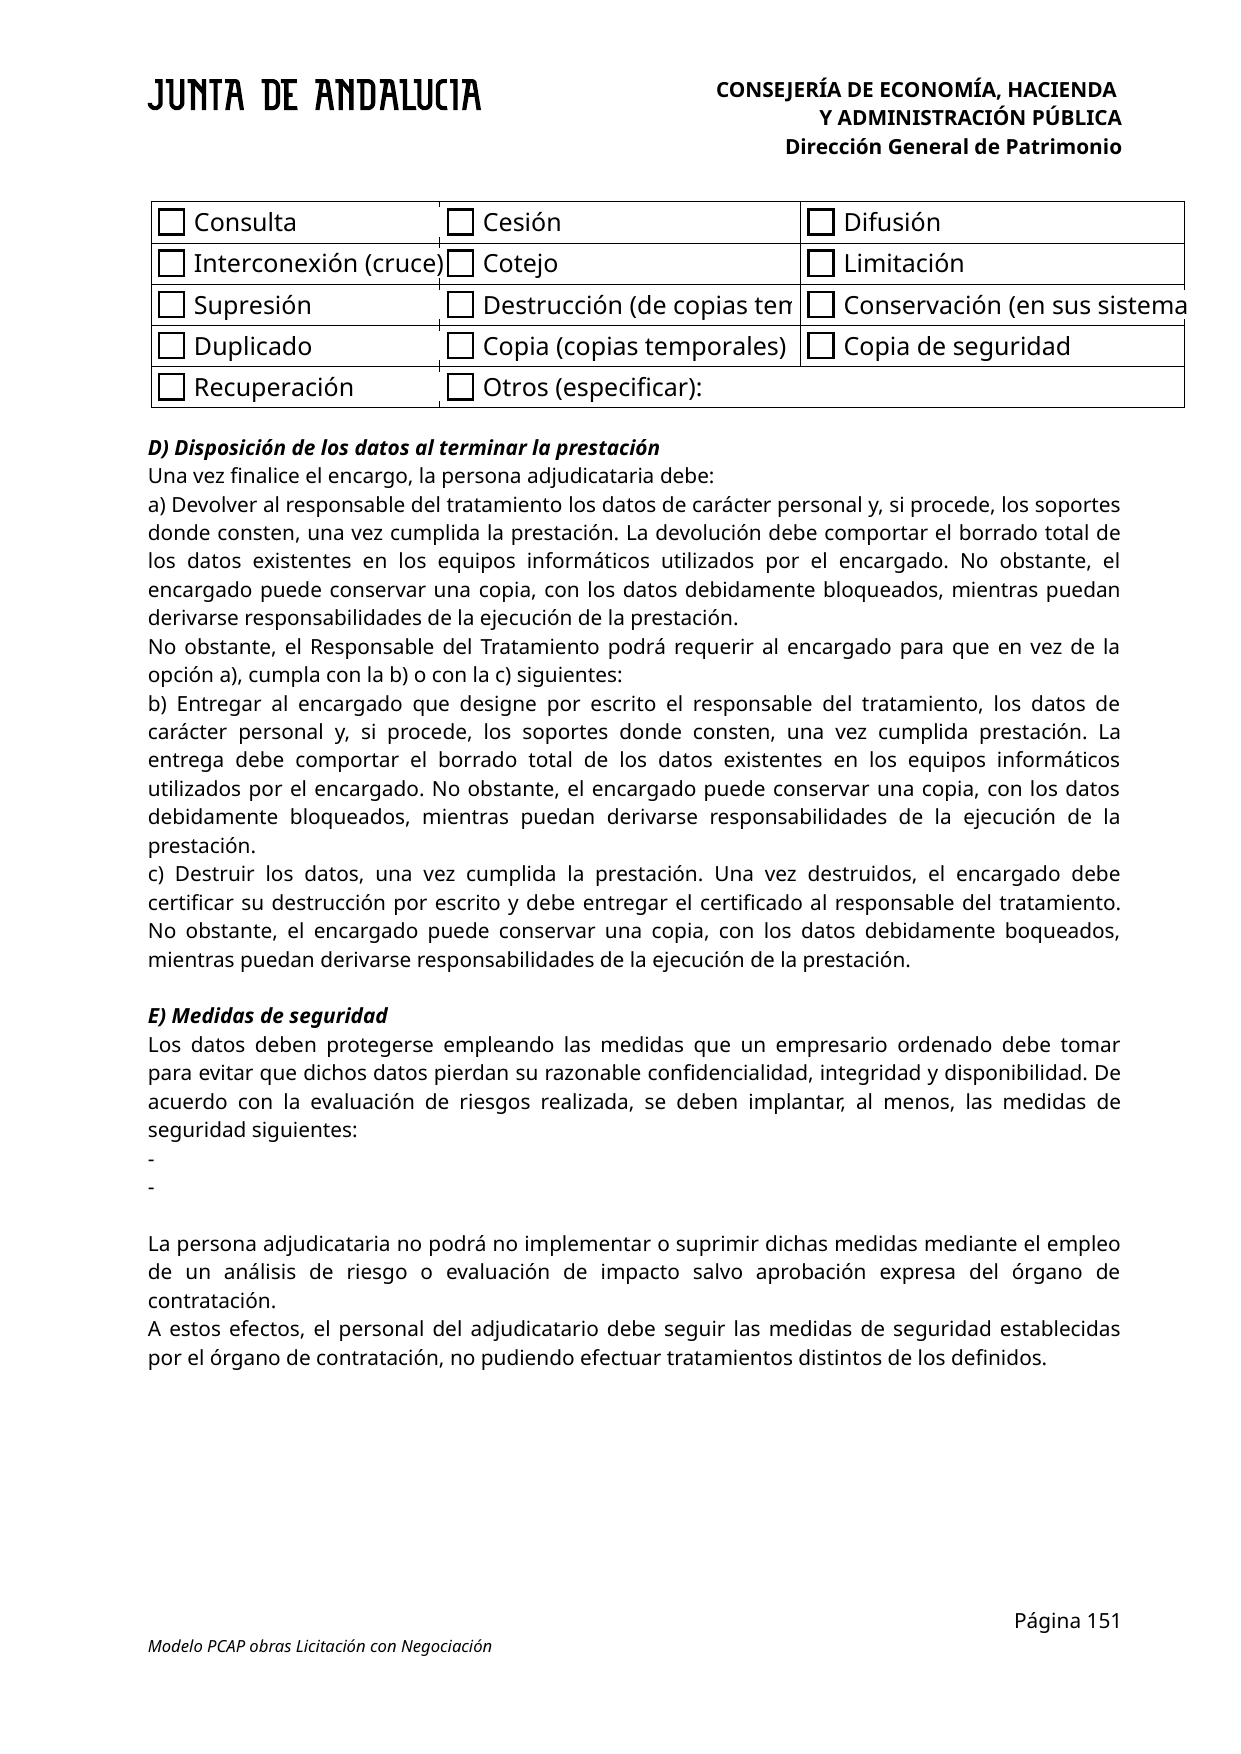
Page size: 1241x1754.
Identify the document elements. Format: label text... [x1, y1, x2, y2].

text - [148, 1172, 1122, 1201]
table_cell [440, 244, 800, 284]
table_cell [152, 367, 439, 407]
text A estos efectos, el personal del adjudicatario debe seguir las medidas de seguridad establecidas por el órgano de contratación, no pudiendo efectuar tratamientos distintos de los definidos. [148, 1314, 1122, 1371]
table_cell [440, 202, 800, 243]
table_cell [152, 202, 439, 243]
table_cell [801, 244, 1184, 284]
text E) Medidas de seguridad [148, 1002, 1122, 1030]
table_cell [440, 285, 800, 325]
table_cell [152, 326, 439, 366]
text - [148, 1144, 1122, 1172]
text Los datos deben protegerse empleando las medidas que un empresario ordenado debe tomar para evitar que dichos datos pierdan su razonable confidencialidad, integridad y disponibilidad. De acuerdo con la evaluación de riesgos realizada, se deben implantar, al menos, las medidas de seguridad siguientes: [148, 1030, 1122, 1144]
text b) Entregar al encargado que designe por escrito el responsable del tratamiento, los datos de carácter personal y, si procede, los soportes donde consten, una vez cumplida prestación. La entrega debe comportar el borrado total de los datos existentes en los equipos informáticos utilizados por el encargado. No obstante, el encargado puede conservar una copia, con los datos debidamente bloqueados, mientras puedan derivarse responsabilidades de la ejecución de la prestación. [148, 689, 1122, 859]
table_cell [152, 285, 439, 325]
text No obstante, el Responsable del Tratamiento podrá requerir al encargado para que en vez de la opción a), cumpla con la b) o con la c) siguientes: [148, 632, 1122, 689]
text La persona adjudicataria no podrá no implementar o suprimir dichas medidas mediante el empleo de un análisis de riesgo o evaluación de impacto salvo aprobación expresa del órgano de contratación. [148, 1229, 1122, 1314]
text D) Disposición de los datos al terminar la prestación [148, 433, 1122, 461]
text a) Devolver al responsable del tratamiento los datos de carácter personal y, si procede, los soportes donde consten, una vez cumplida la prestación. La devolución debe comportar el borrado total de los datos existentes en los equipos informáticos utilizados por el encargado. No obstante, el encargado puede conservar una copia, con los datos debidamente bloqueados, mientras puedan derivarse responsabilidades de la ejecución de la prestación. [148, 490, 1122, 632]
table_cell [801, 326, 1184, 366]
table_cell [801, 285, 1184, 325]
table_cell [152, 244, 439, 284]
table_cell [440, 367, 1184, 407]
text Una vez finalice el encargo, la persona adjudicataria debe: [148, 461, 1122, 490]
table_cell [801, 202, 1184, 243]
text c) Destruir los datos, una vez cumplida la prestación. Una vez destruidos, el encargado debe certificar su destrucción por escrito y debe entregar el certificado al responsable del tratamiento. No obstante, el encargado puede conservar una copia, con los datos debidamente boqueados, mientras puedan derivarse responsabilidades de la ejecución de la prestación. [148, 859, 1122, 973]
table_cell [440, 326, 800, 366]
